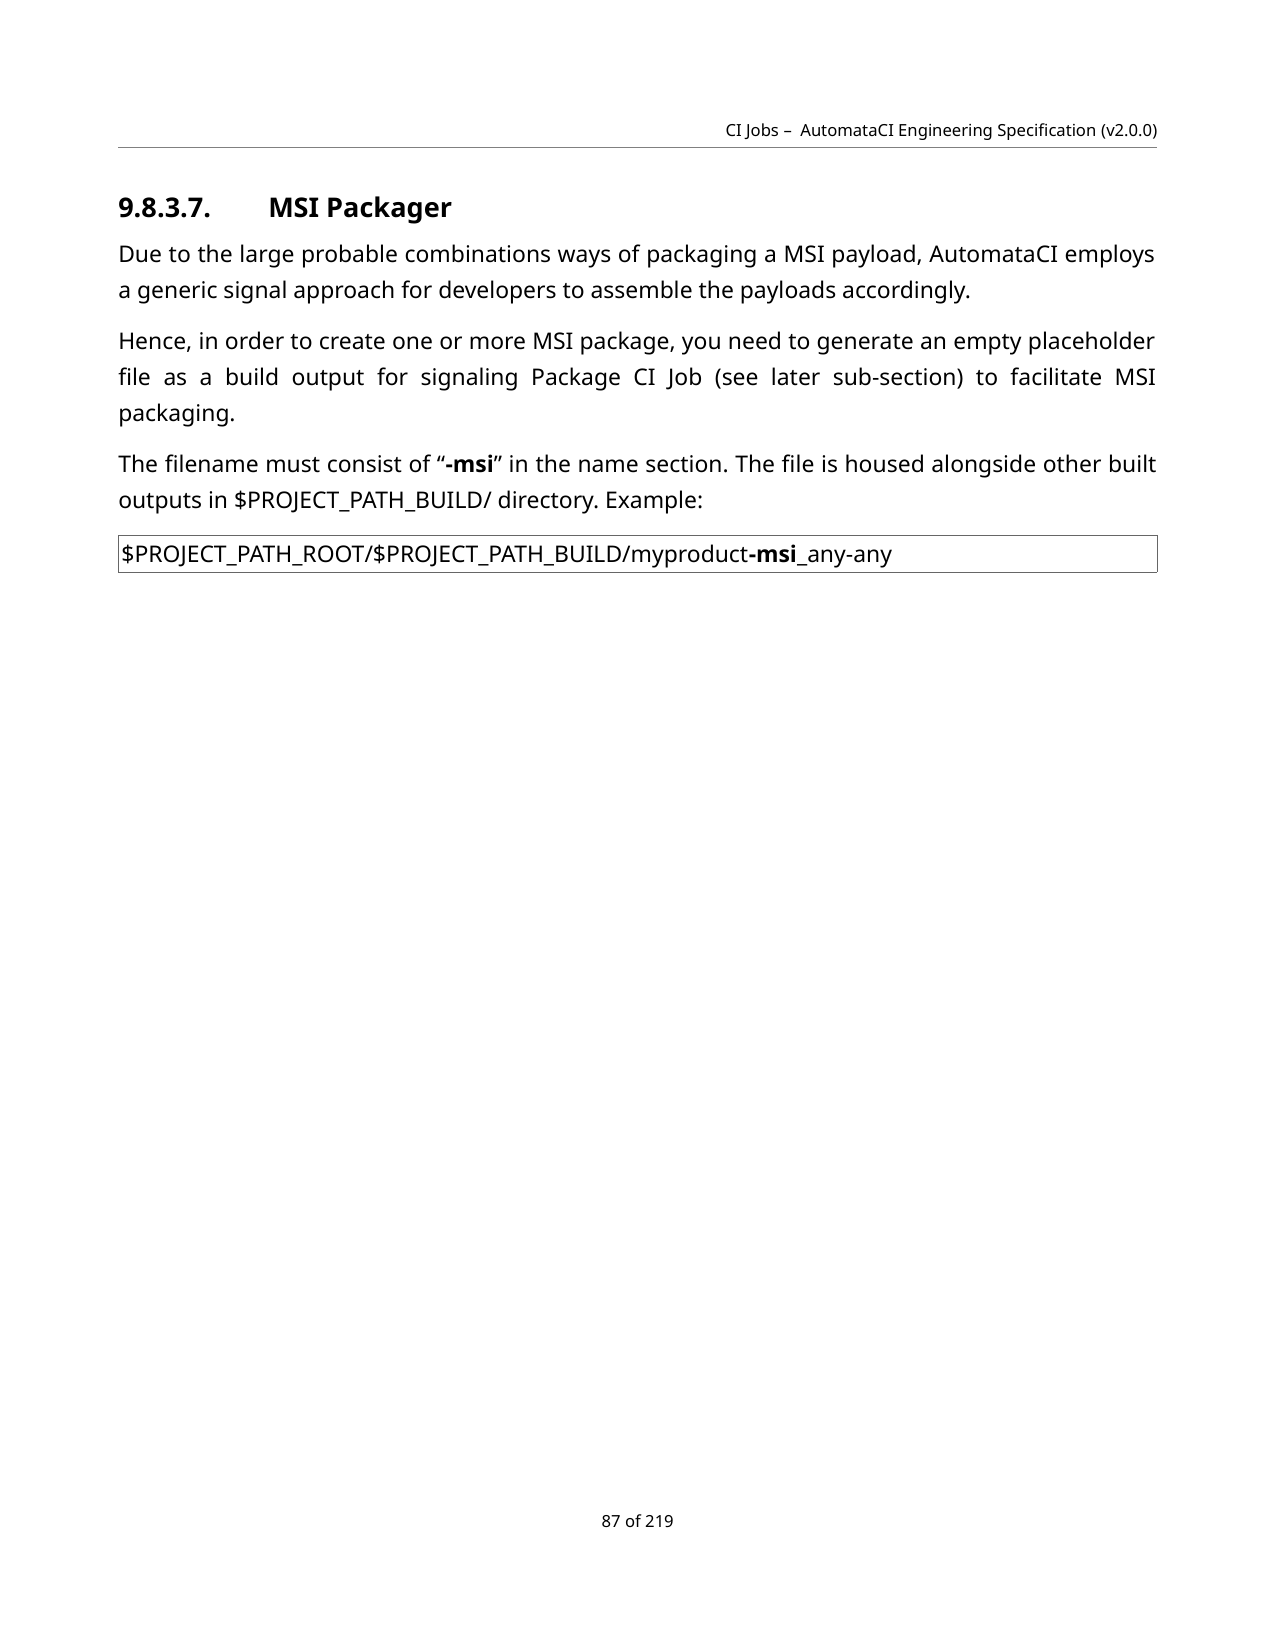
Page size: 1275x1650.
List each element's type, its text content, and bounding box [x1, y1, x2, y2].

text $PROJECT_PATH_ROOT/$PROJECT_PATH_BUILD/myproduct-msi_any-any [119, 536, 1157, 572]
subtitle MSI Packager [118, 189, 1157, 226]
text Due to the large probable combinations ways of packaging a MSI payload, AutomataCI employs a generic signal approach for developers to assemble the payloads accordingly. [118, 238, 1157, 305]
text Hence, in order to create one or more MSI package, you need to generate an empty placeholder file as a build output for signaling Package CI Job (see later sub-section) to facilitate MSI packaging. [118, 325, 1157, 428]
text The filename must consist of “-msi” in the name section. The file is housed alongside other built outputs in $PROJECT_PATH_BUILD/ directory. Example: [118, 448, 1157, 515]
